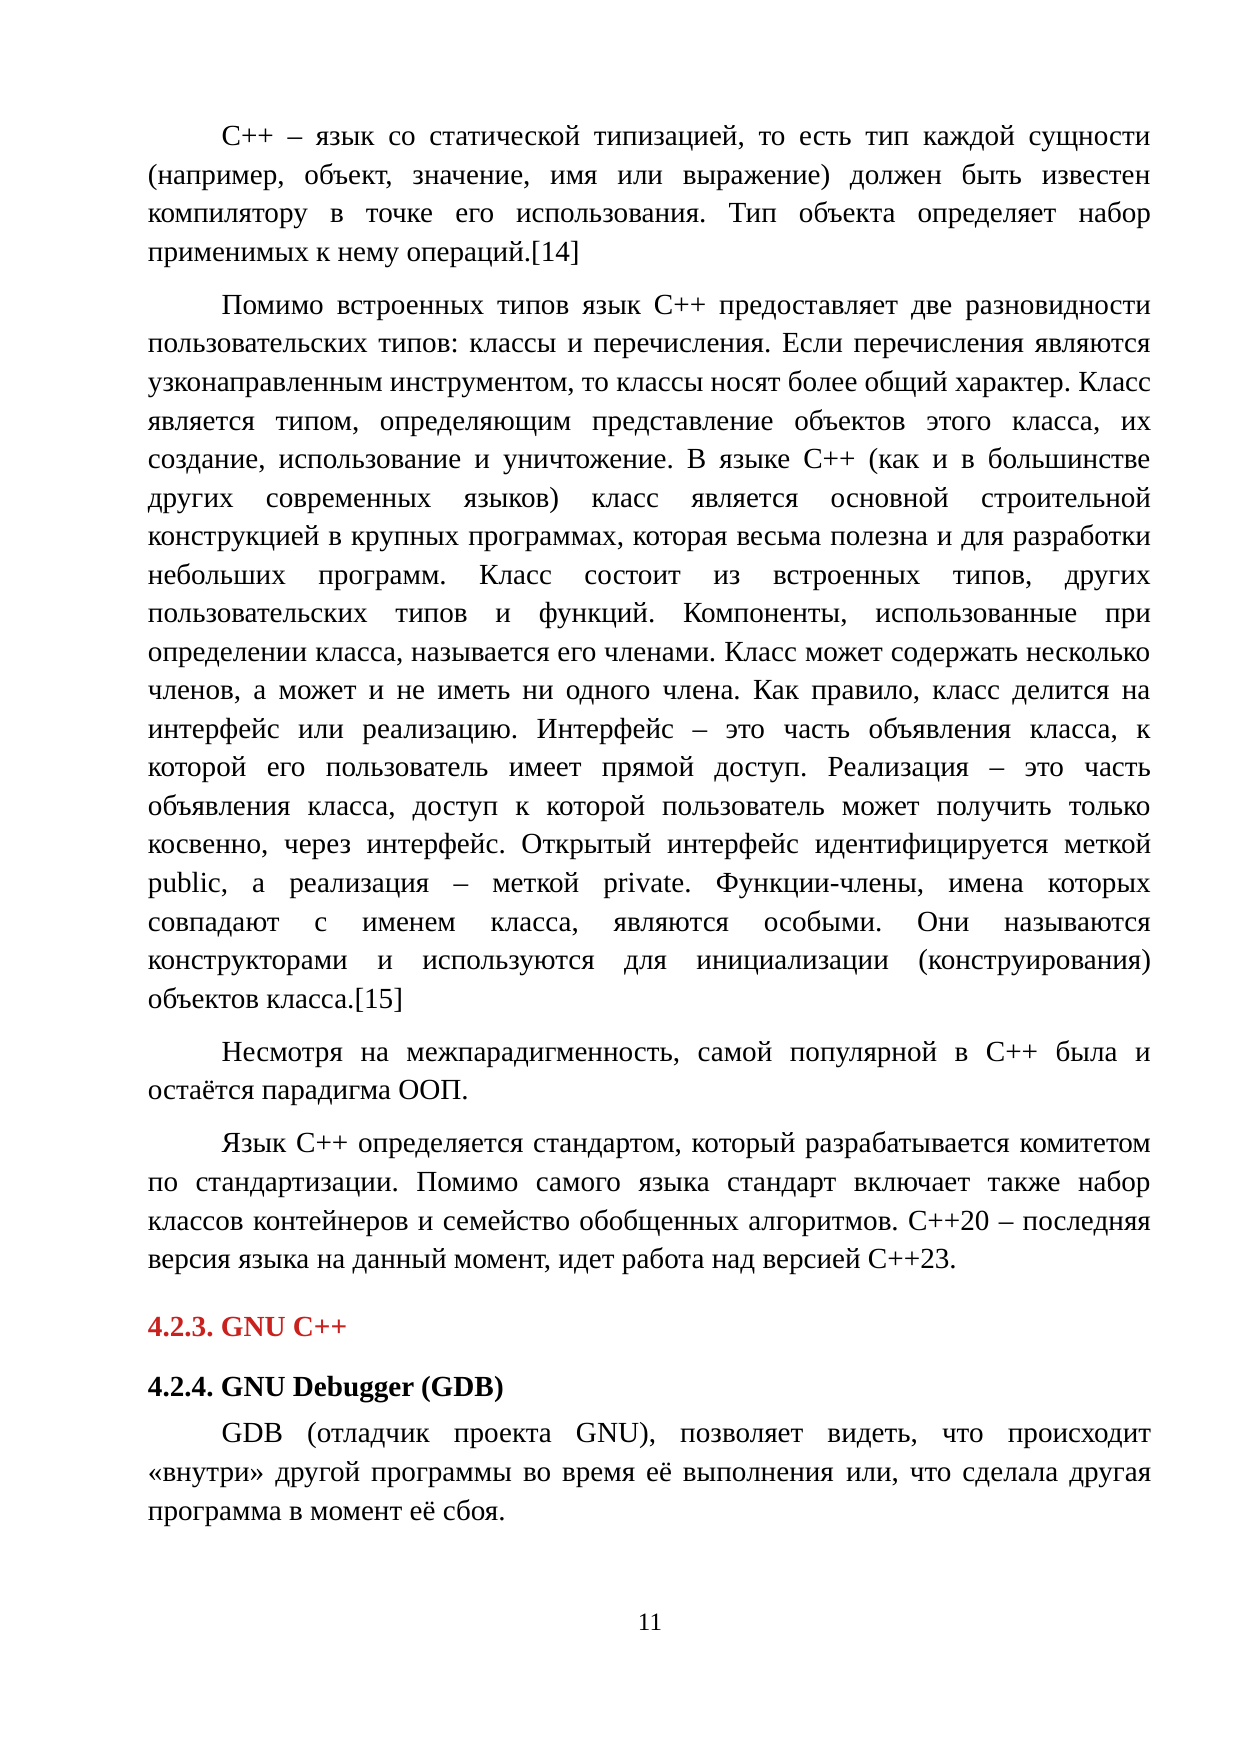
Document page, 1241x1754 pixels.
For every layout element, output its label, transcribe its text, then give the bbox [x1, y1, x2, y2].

text Несмотря на межпарадигменность, самой популярной в С++ была и остаётся парадигма ООП. [148, 1034, 1152, 1106]
text С++ – язык со статической типизацией, то есть тип каждой сущности (например, объект, значение, имя или выражение) должен быть известен компилятору в точке его использования. Тип объекта определяет набор применимых к нему операций.[14] [148, 118, 1152, 267]
text Помимо встроенных типов язык С++ предоставляет две разновидности пользовательских типов: классы и перечисления. Если перечисления являются узконаправленным инструментом, то классы носят более общий характер. Класс является типом, определяющим представление объектов этого класса, их создание, использование и уничтожение. В языке С++ (как и в большинстве других современных языков) класс является основной строительной конструкцией в крупных программах, которая весьма полезна и для разработки небольших программ. Класс состоит из встроенных типов, других пользовательских типов и функций. Компоненты, использованные при определении класса, называется его членами. Класс может содержать несколько членов, а может и не иметь ни одного члена. Как правило, класс делится на интерфейс или реализацию. Интерфейс – это часть объявления класса, к которой его пользователь имеет прямой доступ. Реализация – это часть объявления класса, доступ к которой пользователь может получить только косвенно, через интерфейс. Открытый интерфейс идентифицируется меткой public, а реализация – меткой private. Функции-члены, имена которых совпадают с именем класса, являются особыми. Они называются конструкторами и используются для инициализации (конструирования) объектов класса.[15] [148, 287, 1152, 1014]
subtitle 4.2.4. GNU Debugger (GDB) [148, 1369, 1152, 1403]
text Язык С++ определяется стандартом, который разрабатывается комитетом по стандартизации. Помимо самого языка стандарт включает также набор классов контейнеров и семейство обобщенных алгоритмов. С++20 – последняя версия языка на данный момент, идет работа над версией C++23. [148, 1126, 1152, 1275]
text GDB (отладчик проекта GNU), позволяет видеть, что происходит «внутри» другой программы во время её выполнения или, что сделала другая программа в момент её сбоя. [148, 1416, 1152, 1526]
subtitle 4.2.3. GNU C++ [148, 1309, 1152, 1342]
